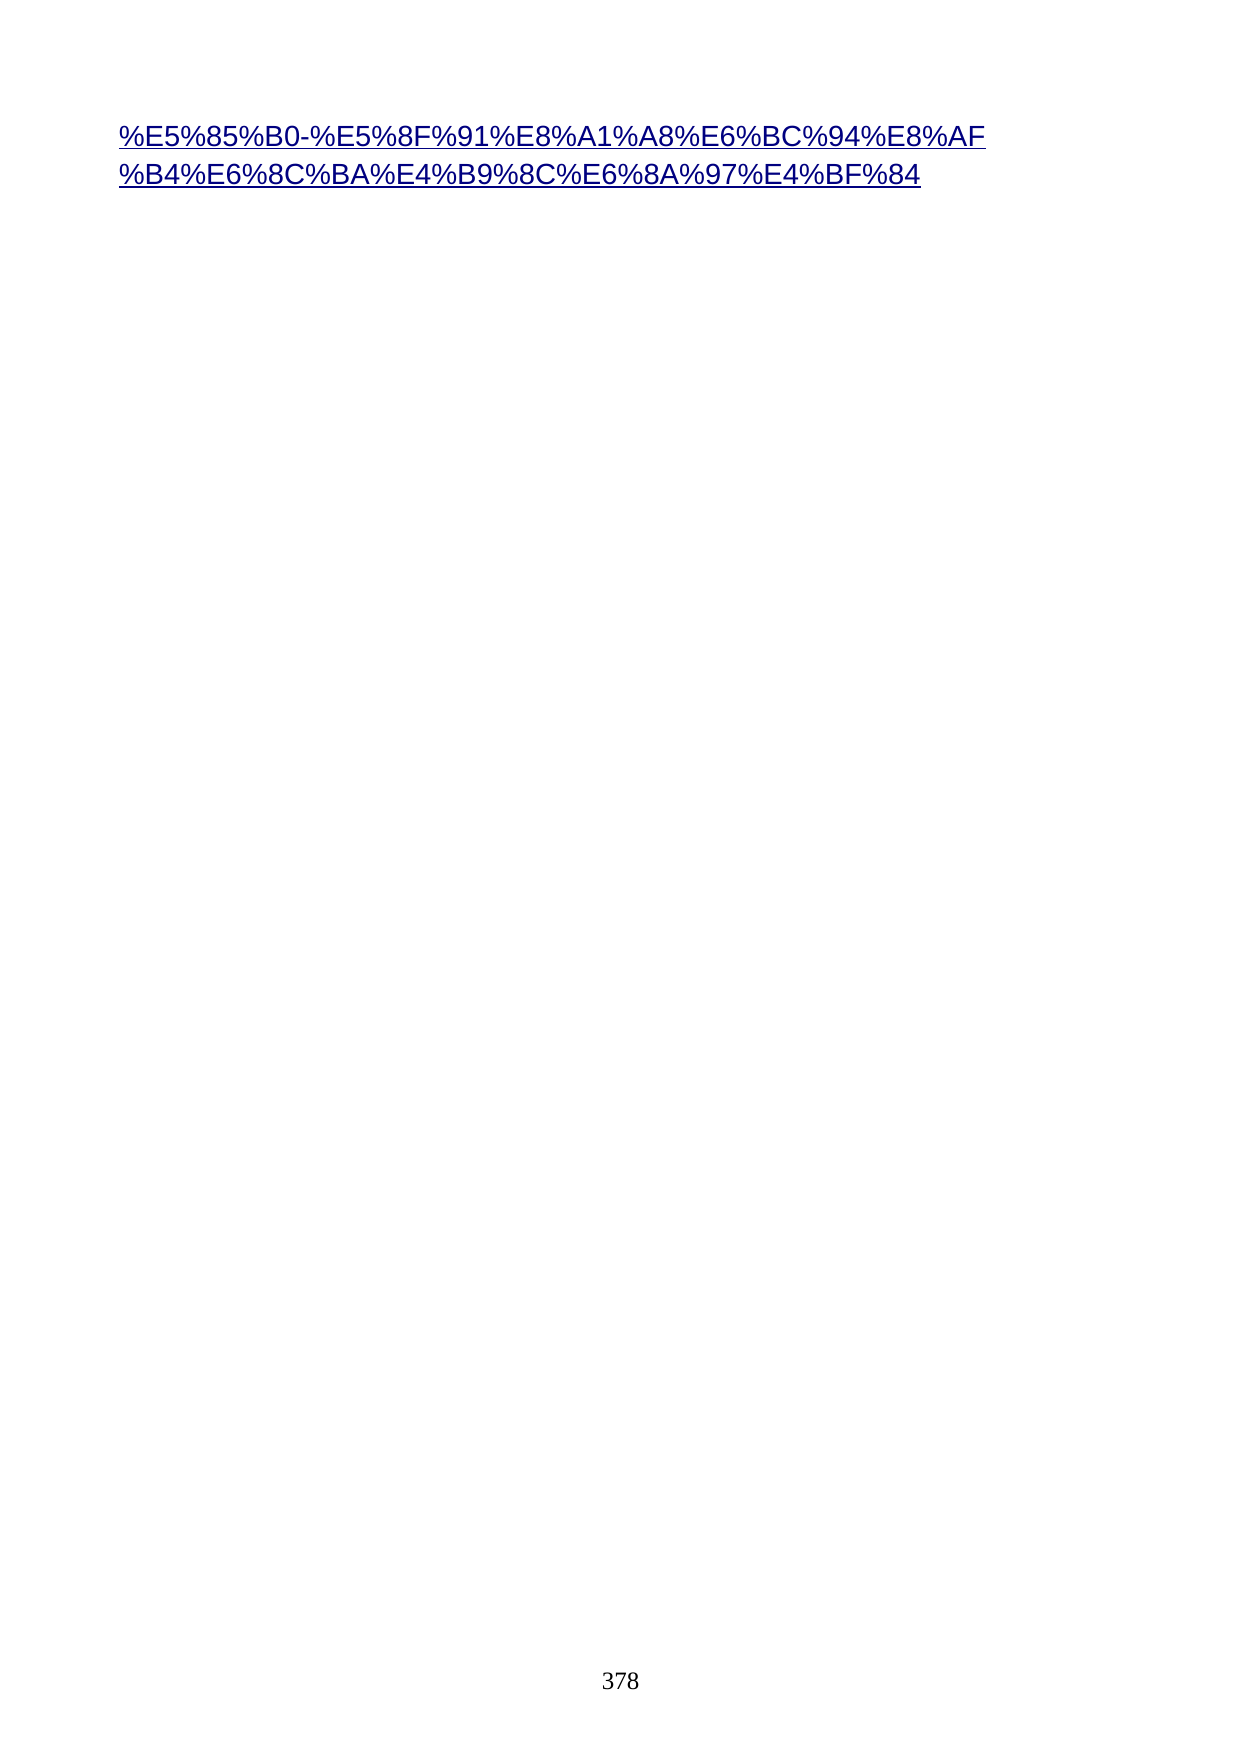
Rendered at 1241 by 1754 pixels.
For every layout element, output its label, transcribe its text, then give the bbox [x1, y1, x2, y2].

text %E5%85%B0-%E5%8F%91%E8%A1%A8%E6%BC%94%E8%AF%B4%E6%8C%BA%E4%B9%8C%E6%8A%97%E4%BF%84 [118, 118, 1122, 191]
